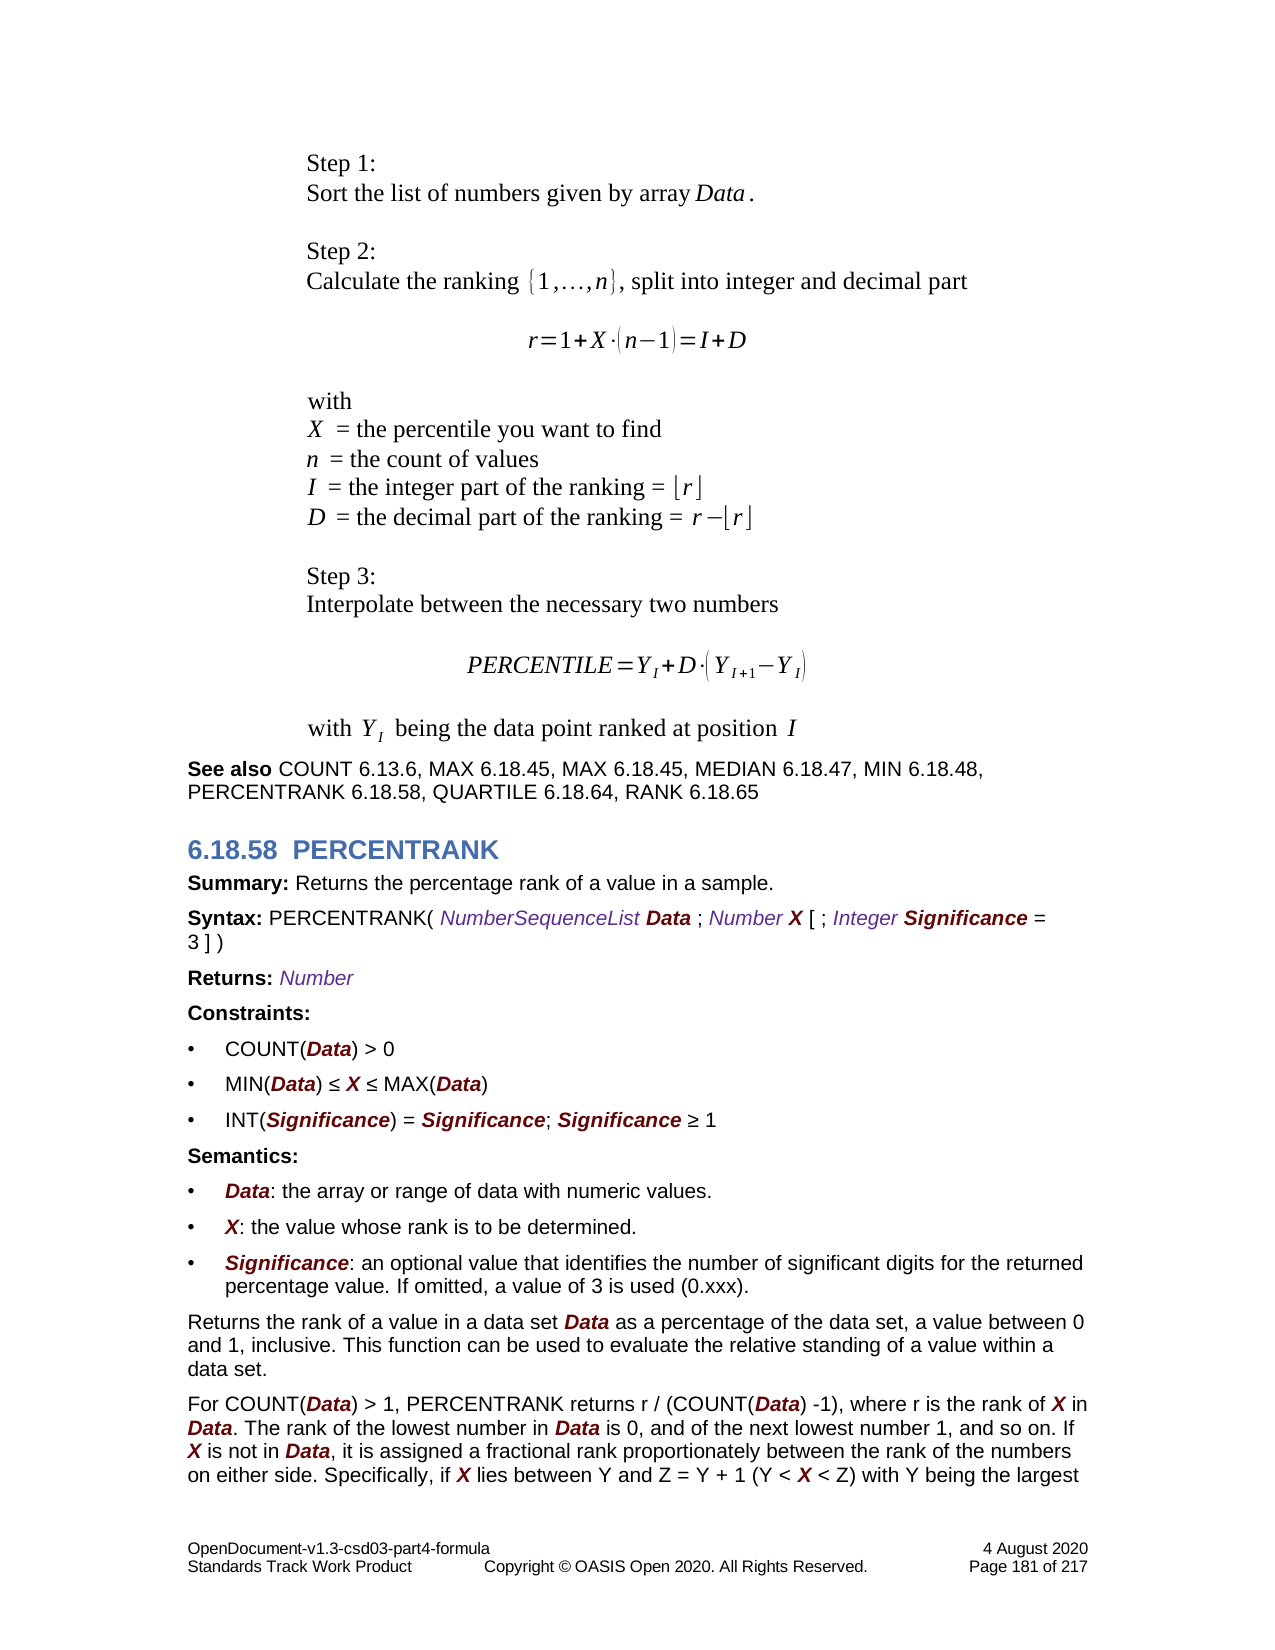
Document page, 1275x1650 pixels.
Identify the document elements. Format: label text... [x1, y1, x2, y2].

list X: the value whose rank is to be determined. [187, 1215, 1088, 1239]
text Summary: Returns the percentage rank of a value in a sample. [187, 871, 1088, 895]
text For COUNT(Data) > 1, PERCENTRANK returns r / (COUNT(Data) -1), where r is the rank of X in Data. The rank of the lowest number in Data is 0, and of the next lowest number 1, and so on. If X is not in Data, it is assigned a fractional rank proportionately between the rank of the numbers on either side. Specifically, if X lies between Y and Z = Y + 1 (Y < X < Z) with Y being the largest [187, 1393, 1088, 1487]
text Returns the rank of a value in a data set Data as a percentage of the data set, a value between 0 and 1, inclusive. This function can be used to evaluate the relative standing of a value within a data set. [187, 1310, 1088, 1381]
list Significance: an optional value that identifies the number of significant digits for the returned percentage value. If omitted, a value of 3 is used (0.xxx). [187, 1251, 1088, 1298]
text Semantics: [187, 1144, 1088, 1168]
text Syntax: PERCENTRANK( NumberSequenceList Data ; Number X [ ; Integer Significance = 3 ] ) [187, 907, 1088, 954]
list MIN(Data) ≤ X ≤ MAX(Data) [187, 1073, 1088, 1096]
text Returns: Number [187, 966, 1088, 989]
list INT(Significance) = Significance; Significance ≥ 1 [187, 1108, 1088, 1132]
list Data: the array or range of data with numeric values. [187, 1180, 1088, 1203]
list COUNT(Data) > 0 [187, 1037, 1088, 1061]
text Constraints: [187, 1002, 1088, 1025]
subtitle PERCENTRANK [187, 835, 1088, 865]
text See also COUNT 6.13.6, MAX 6.18.45, MAX 6.18.45, MEDIAN 6.18.47, MIN 6.18.48, PERCENTRANK 6.18.58, QUARTILE 6.18.64, RANK 6.18.65 [187, 757, 1088, 804]
